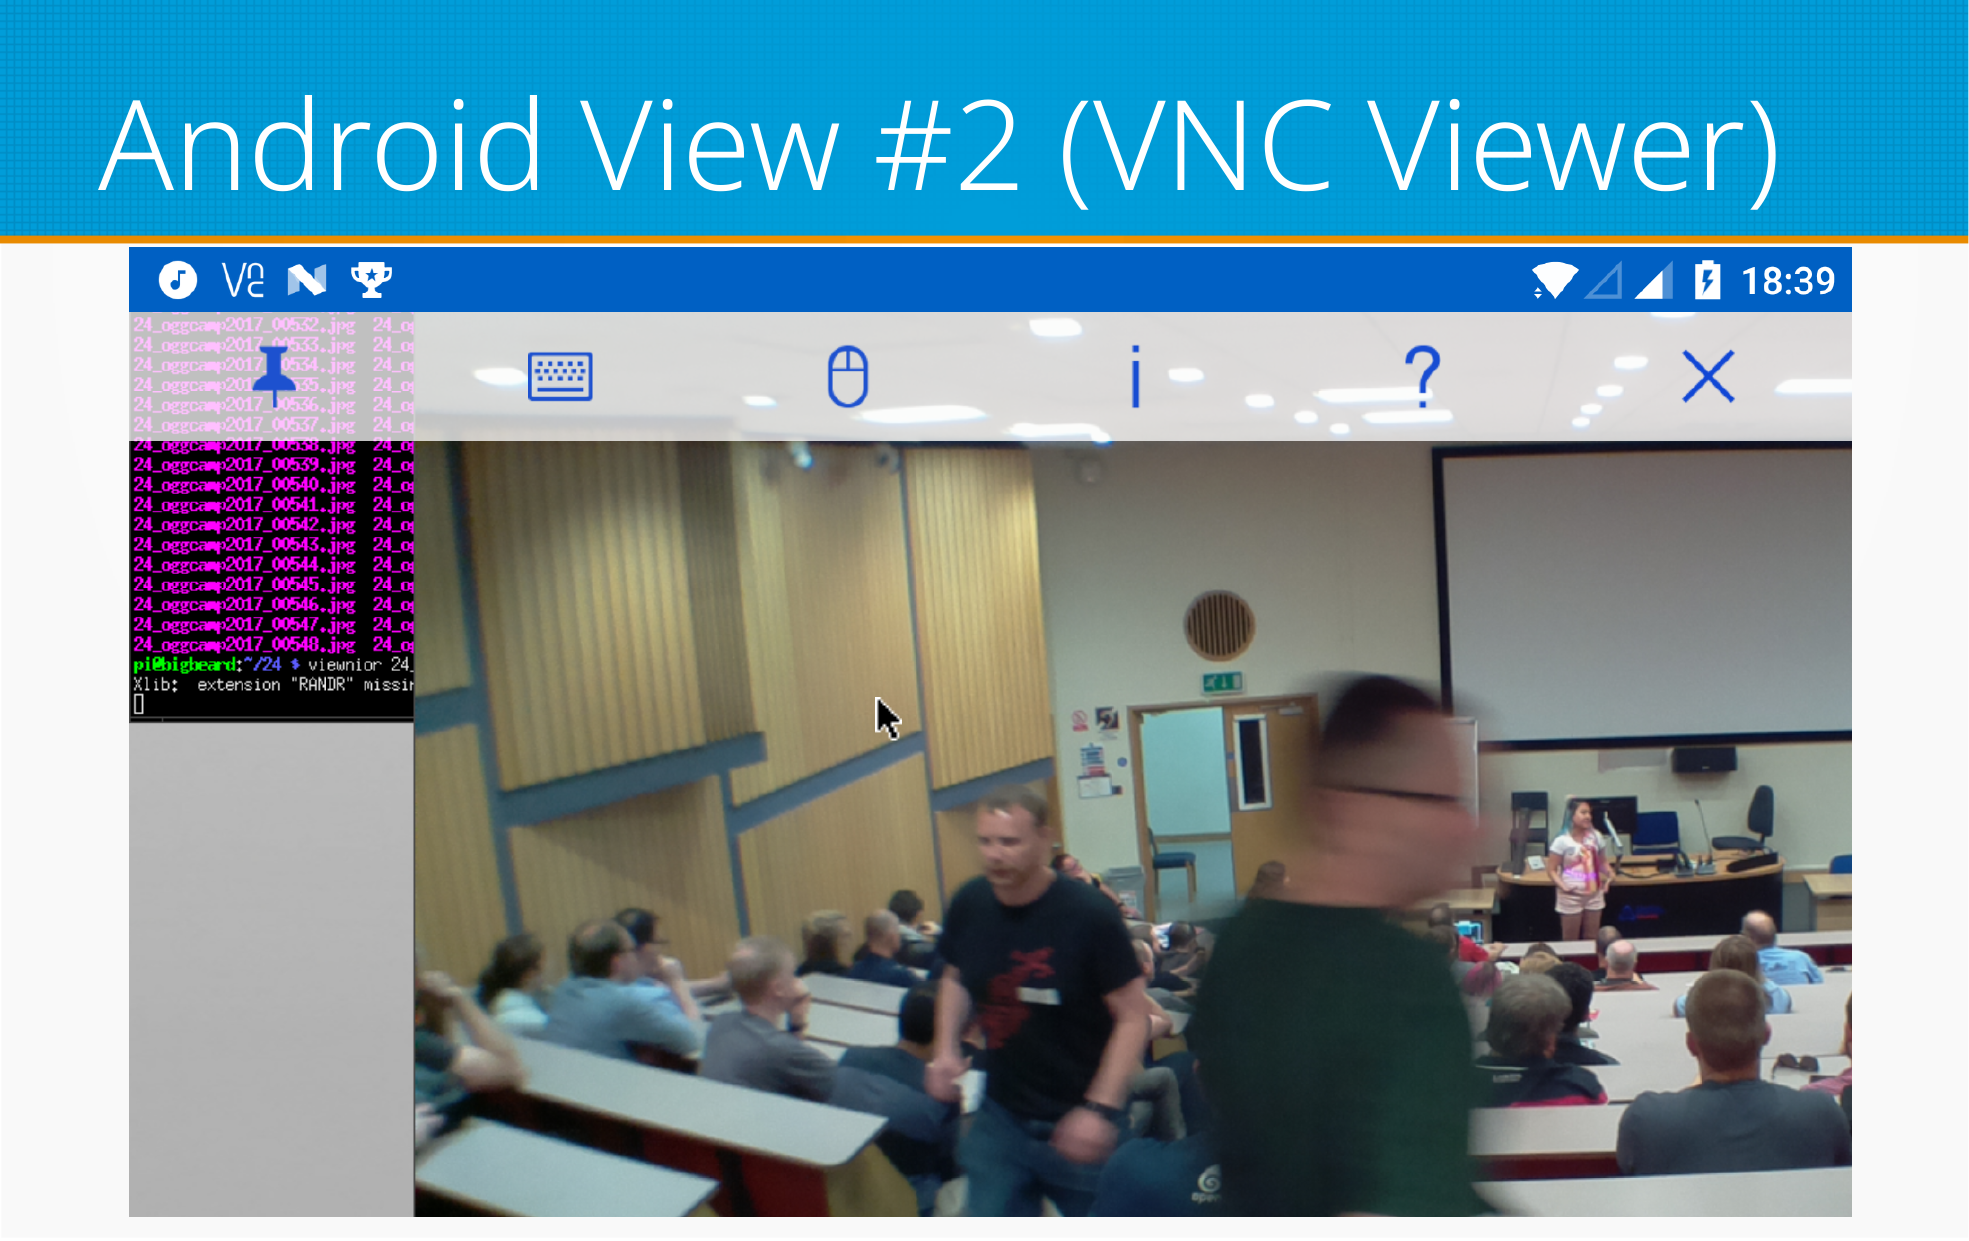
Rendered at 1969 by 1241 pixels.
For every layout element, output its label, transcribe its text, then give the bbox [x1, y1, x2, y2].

title Android View #2 (VNC Viewer) [98, 19, 1870, 227]
picture [0, 236, 1969, 1241]
